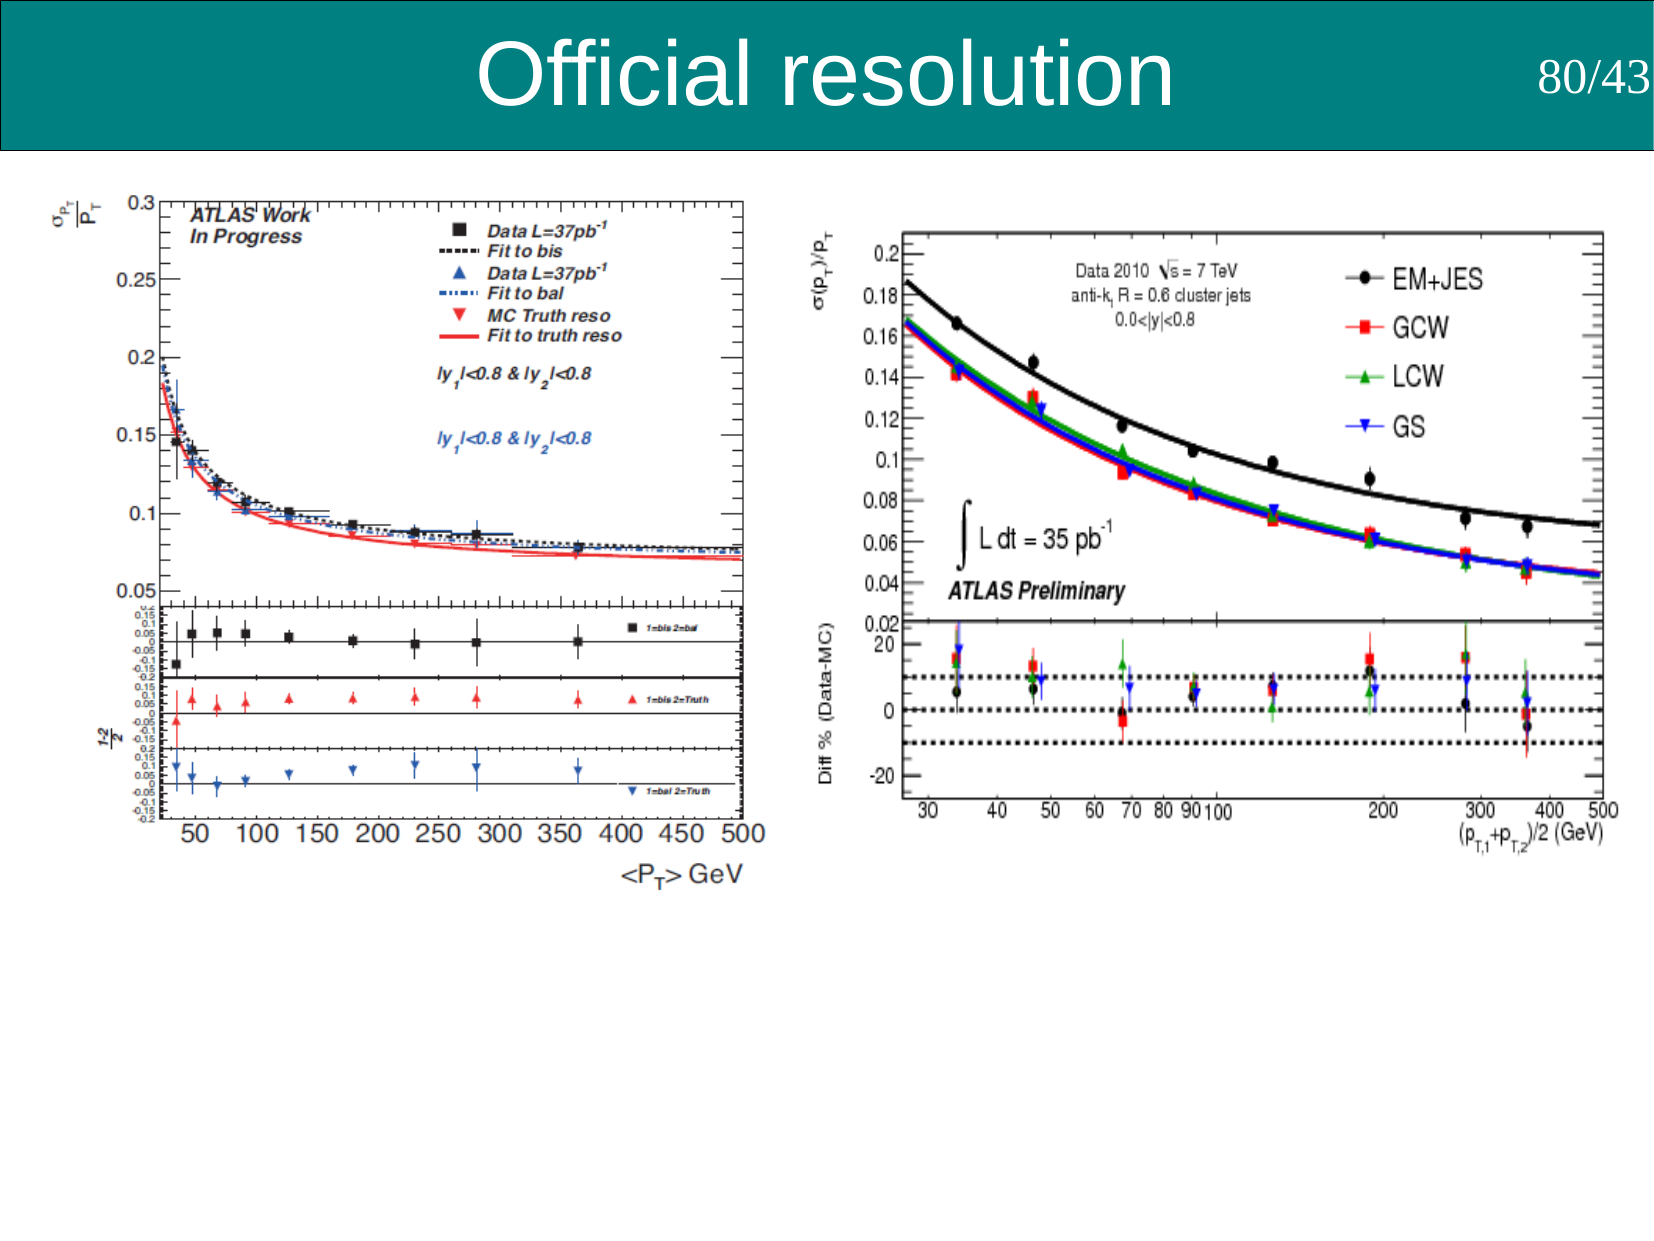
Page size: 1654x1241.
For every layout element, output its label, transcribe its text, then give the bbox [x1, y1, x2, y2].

picture [37, 187, 1648, 901]
title Official resolution [82, 22, 1571, 126]
